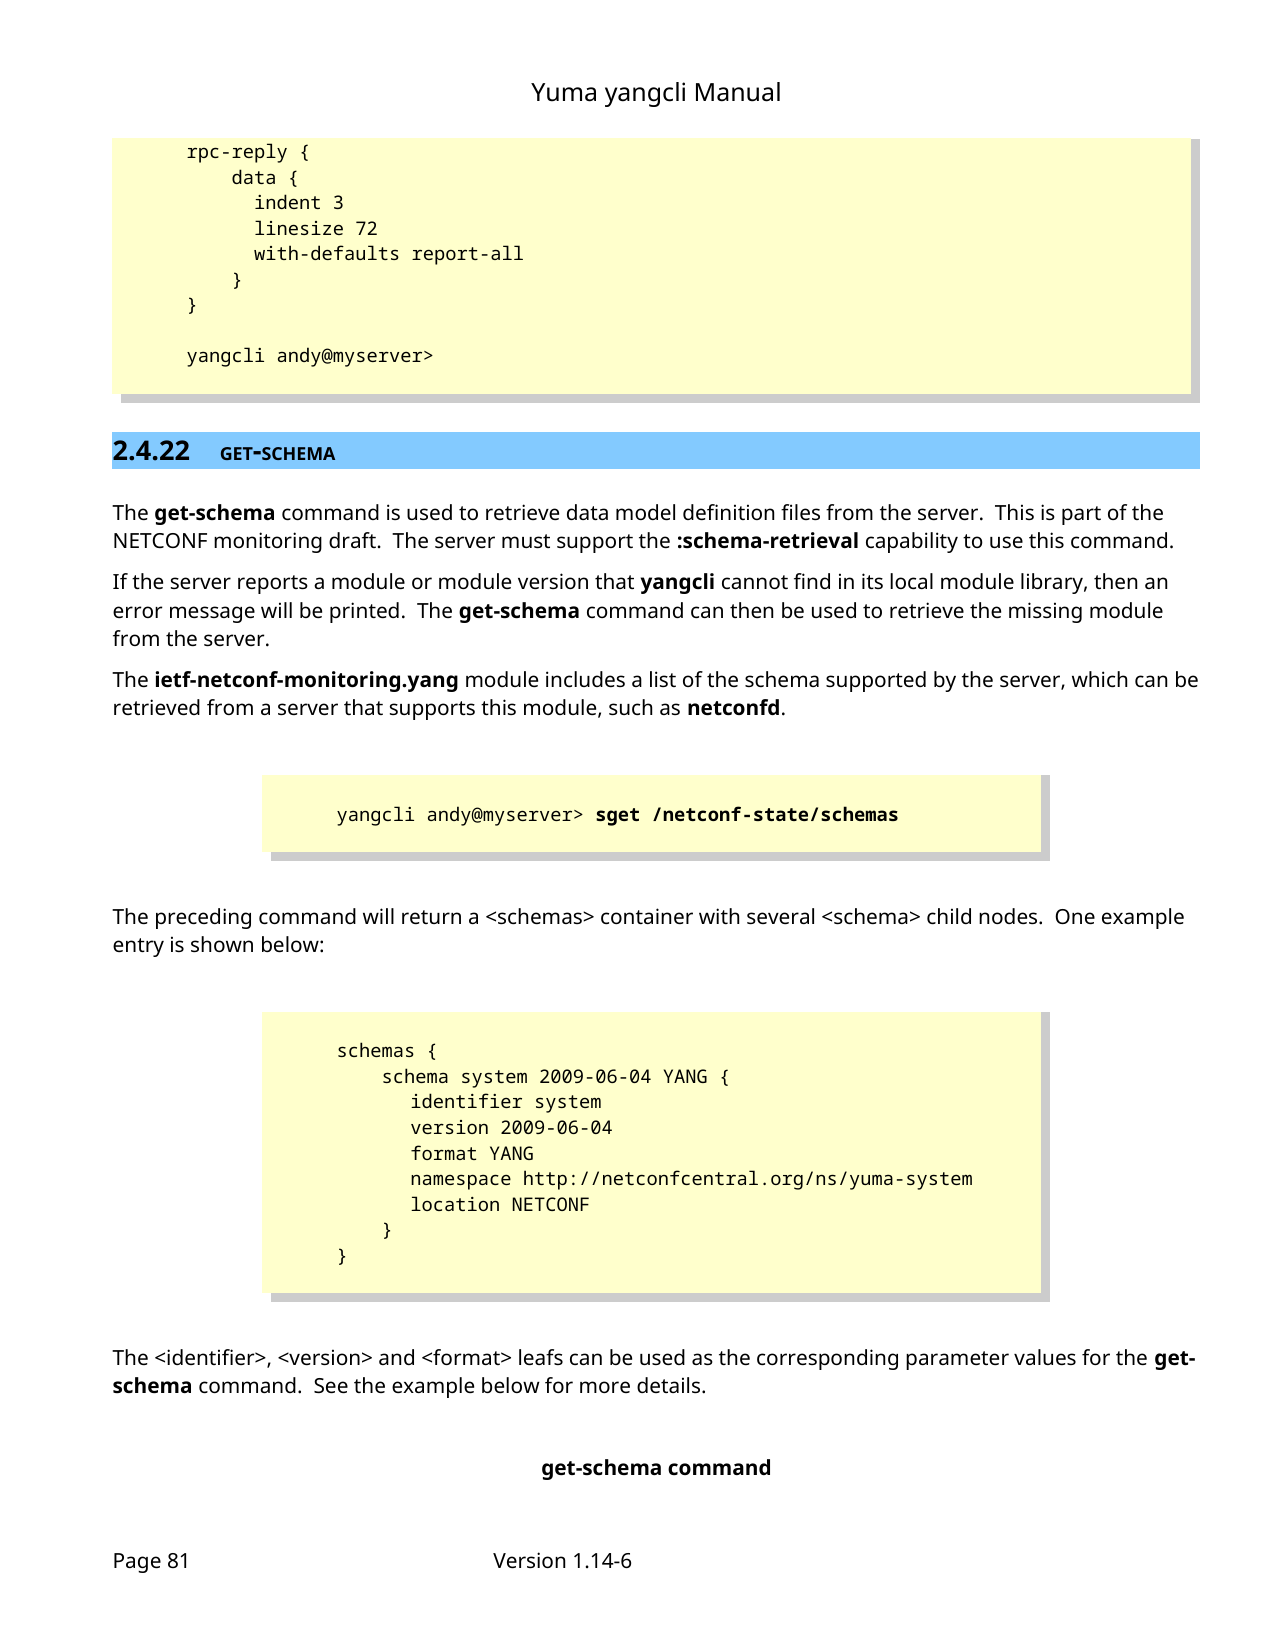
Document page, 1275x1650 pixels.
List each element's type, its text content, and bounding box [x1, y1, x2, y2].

text schemas { [262, 1038, 1041, 1063]
text yangcli andy@myserver> sget /netconf-state/schemas [262, 801, 1041, 852]
text } [262, 1242, 1041, 1267]
text location NETCONF [262, 1191, 1041, 1216]
text } [112, 266, 1191, 292]
text The preceding command will return a <schemas> container with several <schema> child nodes. One example entry is shown below: [112, 902, 1200, 959]
text The ietf-netconf-monitoring.yang module includes a list of the schema supported by the server, which can be retrieved from a server that supports this module, such as netconfd. [112, 665, 1200, 722]
subtitle get-schema [112, 432, 1200, 469]
text indent 3 [112, 189, 1191, 215]
text format YANG [262, 1140, 1041, 1165]
text If the server reports a module or module version that yangcli cannot find in its local module library, then an error message will be printed. The get-schema command can then be used to retrieve the missing module from the server. [112, 567, 1200, 653]
text with-defaults report-all [112, 241, 1191, 266]
text } [112, 292, 1191, 317]
text yangcli andy@myserver> [112, 343, 1191, 368]
text linesize 72 [112, 215, 1191, 241]
text identifier system [262, 1089, 1041, 1114]
text version 2009-06-04 [262, 1114, 1041, 1140]
text } [262, 1216, 1041, 1242]
subtitle get-schema command [127, 1453, 1185, 1482]
text data { [112, 164, 1191, 189]
text The <identifier>, <version> and <format> leafs can be used as the corresponding parameter values for the get-schema command. See the example below for more details. [112, 1343, 1200, 1400]
text schema system 2009-06-04 YANG { [262, 1063, 1041, 1089]
text The get-schema command is used to retrieve data model definition files from the server. This is part of the NETCONF monitoring draft. The server must support the :schema-retrieval capability to use this command. [112, 498, 1200, 555]
text namespace http://netconfcentral.org/ns/yuma-system [262, 1165, 1041, 1191]
text rpc-reply { [112, 138, 1191, 164]
